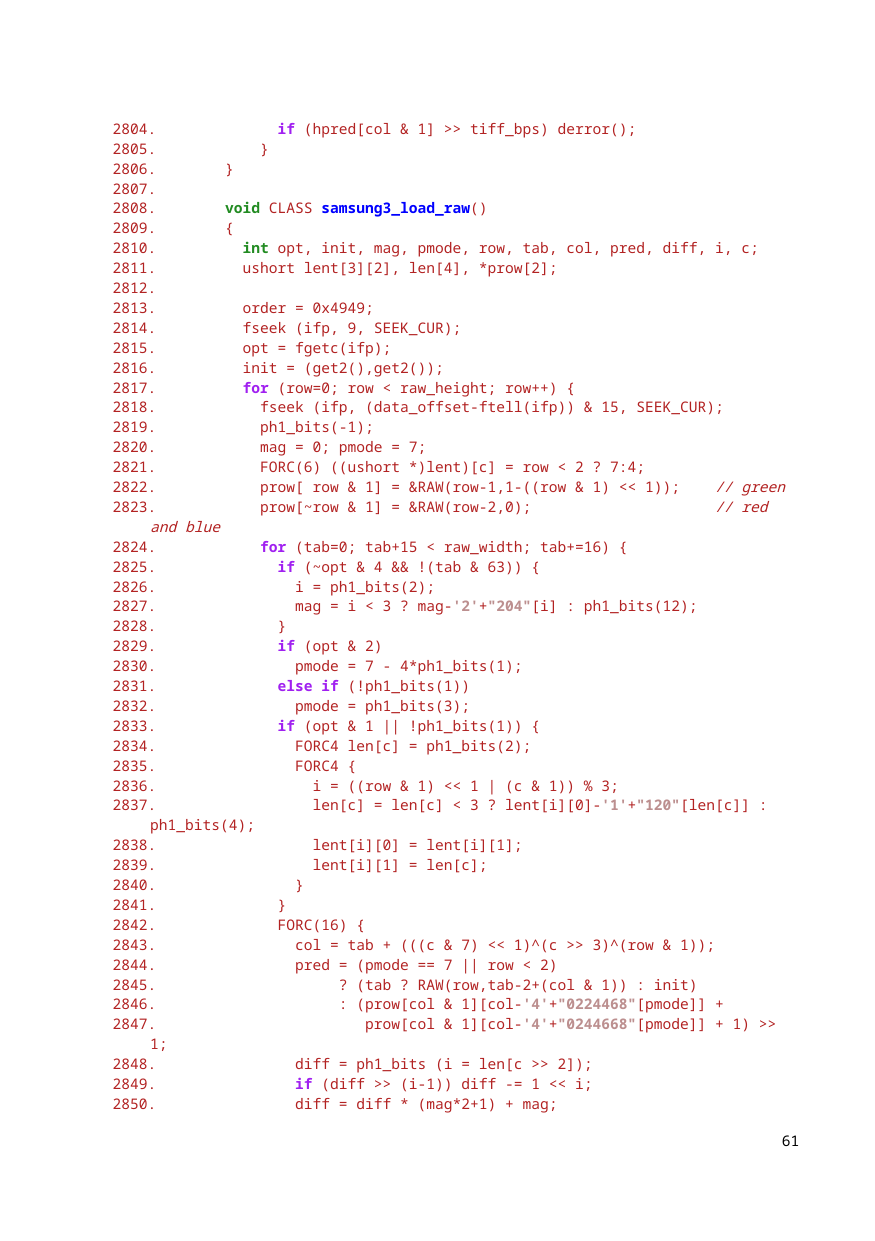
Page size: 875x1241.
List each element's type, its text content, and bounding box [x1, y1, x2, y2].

list prow[ row & 1] = &RAW(row-1,1-((row & 1) << 1)); // green [112, 477, 799, 497]
list diff = ph1_bits (i = len[c >> 2]); [112, 1054, 799, 1074]
list } [112, 895, 799, 914]
list { [112, 218, 799, 238]
list int opt, init, mag, pmode, row, tab, col, pred, diff, i, c; [112, 238, 799, 258]
list } [112, 875, 799, 895]
list } [112, 616, 799, 636]
list pred = (pmode == 7 || row < 2) [112, 954, 799, 974]
list order = 0x4949; [112, 298, 799, 318]
list fseek (ifp, (data_offset-ftell(ifp)) & 15, SEEK_CUR); [112, 397, 799, 417]
list FORC4 { [112, 755, 799, 775]
list mag = 0; pmode = 7; [112, 437, 799, 457]
list mag = i < 3 ? mag-'2'+"204"[i] : ph1_bits(12); [112, 596, 799, 616]
list } [112, 139, 799, 158]
list if (hpred[col & 1] >> tiff_bps) derror(); [112, 119, 799, 139]
list if (opt & 1 || !ph1_bits(1)) { [112, 716, 799, 736]
list if (~opt & 4 && !(tab & 63)) { [112, 556, 799, 576]
list diff = diff * (mag*2+1) + mag; [112, 1094, 799, 1113]
list FORC(6) ((ushort *)lent)[c] = row < 2 ? 7:4; [112, 457, 799, 477]
list ? (tab ? RAW(row,tab-2+(col & 1)) : init) [112, 974, 799, 994]
list FORC(16) { [112, 914, 799, 934]
list else if (!ph1_bits(1)) [112, 676, 799, 696]
list prow[~row & 1] = &RAW(row-2,0); // red and blue [112, 497, 799, 537]
list lent[i][1] = len[c]; [112, 855, 799, 875]
list for (tab=0; tab+15 < raw_width; tab+=16) { [112, 537, 799, 556]
list : (prow[col & 1][col-'4'+"0224468"[pmode]] + [112, 994, 799, 1014]
list prow[col & 1][col-'4'+"0244668"[pmode]] + 1) >> 1; [112, 1014, 799, 1054]
list ph1_bits(-1); [112, 417, 799, 437]
list fseek (ifp, 9, SEEK_CUR); [112, 318, 799, 338]
list ushort lent[3][2], len[4], *prow[2]; [112, 258, 799, 278]
list i = ph1_bits(2); [112, 576, 799, 596]
list if (opt & 2) [112, 636, 799, 656]
list lent[i][0] = lent[i][1]; [112, 835, 799, 855]
list len[c] = len[c] < 3 ? lent[i][0]-'1'+"120"[len[c]] : ph1_bits(4); [112, 795, 799, 835]
list if (diff >> (i-1)) diff -= 1 << i; [112, 1074, 799, 1094]
list pmode = 7 - 4*ph1_bits(1); [112, 656, 799, 676]
list } [112, 158, 799, 178]
list for (row=0; row < raw_height; row++) { [112, 377, 799, 397]
list pmode = ph1_bits(3); [112, 696, 799, 716]
list init = (get2(),get2()); [112, 357, 799, 377]
list i = ((row & 1) << 1 | (c & 1)) % 3; [112, 775, 799, 795]
list col = tab + (((c & 7) << 1)^(c >> 3)^(row & 1)); [112, 934, 799, 954]
list void CLASS samsung3_load_raw() [112, 198, 799, 218]
list opt = fgetc(ifp); [112, 338, 799, 357]
list FORC4 len[c] = ph1_bits(2); [112, 736, 799, 755]
